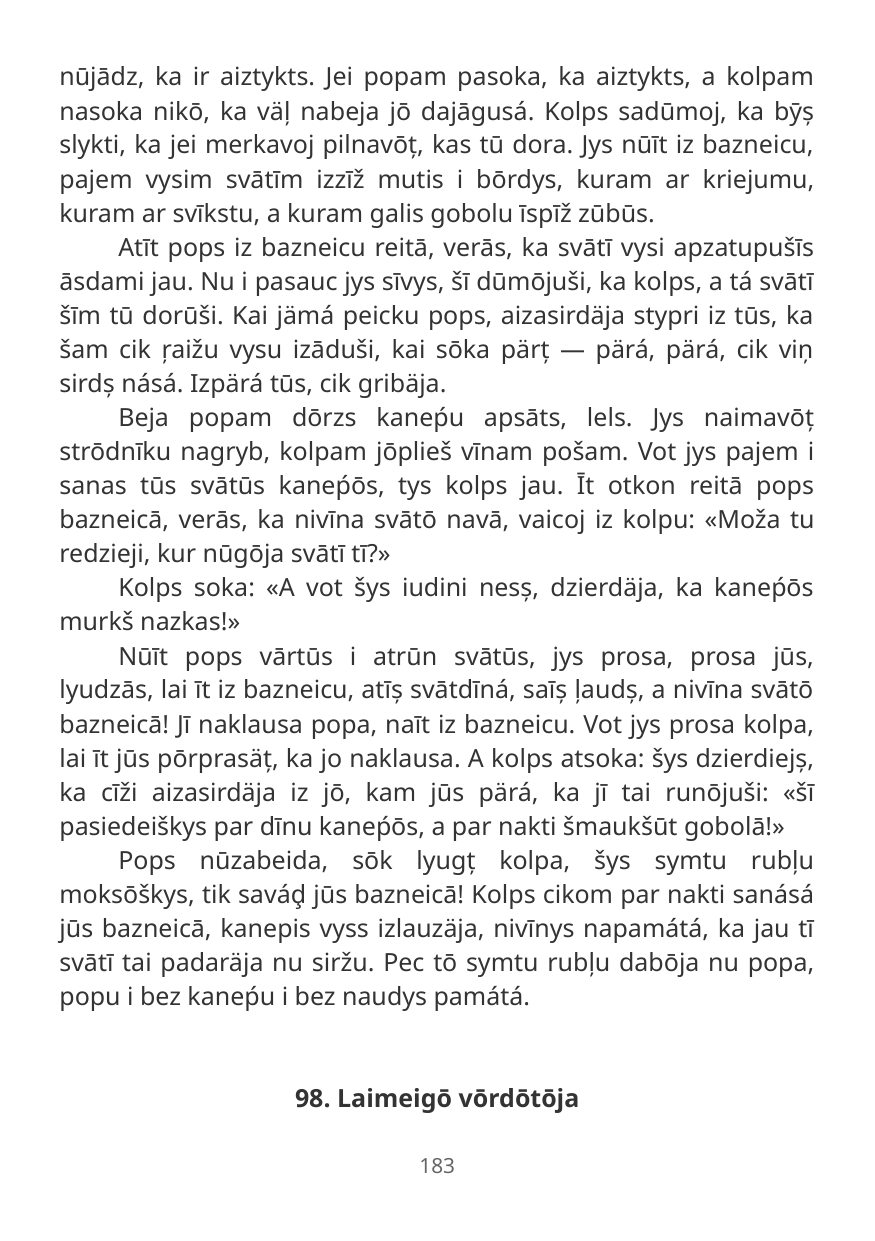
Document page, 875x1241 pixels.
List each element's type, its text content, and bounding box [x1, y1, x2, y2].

text Atīt pops iz bazneicu reitā, verās, ka svātī vysi apzatupušīs āsdami jau. Nu i pasauc jys sīvys, šī dūmōjuši, ka kolps, a tá svātī šīm tū dorūši. Kai jämá peicku pops, aizasirdäja stypri iz tūs, ka šam cik ŗaižu vysu izāduši, kai sōka pärț — pärá, pärá, cik viņ sirdș násá. Izpärá tūs, cik gribäja. [59, 229, 815, 400]
text Pops nūzabeida, sōk lyugț kolpa, šys symtu rubļu moksōškys, tik saváḑ jūs bazneicā! Kolps cikom par nakti sanásá jūs bazneicā, kanepis vyss izlauzäja, nivīnys napamátá, ka jau tī svātī tai padaräja nu siržu. Pec tō symtu rubļu dabōja nu popa, popu i bez kaneṕu i bez naudys památá. [59, 842, 815, 1013]
text Kolps soka: «A vot šys iudini nesș, dzierdäja, ka kaneṕōs murkš nazkas!» [59, 570, 815, 638]
text Nūīt pops vārtūs i atrūn svātūs, jys prosa, prosa jūs, lyudzās, lai īt iz bazneicu, atīș svātdīná, saīș ļaudș, a nivīna svātō bazneicā! Jī naklausa popa, naīt iz bazneicu. Vot jys prosa kolpa, lai īt jūs pōrprasäț, ka jo naklausa. A kolps atsoka: šys dzierdiejș, ka cīži aizasirdäja iz jō, kam jūs pärá, ka jī tai runōjuši: «šī pasiedeiškys par dīnu kaneṕōs, a par nakti šmaukšūt gobolā!» [59, 638, 815, 842]
text 98. Laimeigō vōrdōtōja [59, 1081, 815, 1115]
text nūjādz, ka ir aiztykts. Jei popam pasoka, ka aiztykts, a kolpam nasoka nikō, ka väļ nabeja jō dajāgusá. Kolps sadūmoj, ka bȳș slykti, ka jei merkavoj pilnavōț, kas tū dora. Jys nūīt iz bazneicu, pajem vysim svātīm izzīž mutis i bōrdys, kuram ar kriejumu, kuram ar svīkstu, a kuram galis gobolu īspīž zūbūs. [59, 59, 815, 229]
text Beja popam dōrzs kaneṕu apsāts, lels. Jys naimavōț strōdnīku nagryb, kolpam jōplieš vīnam pošam. Vot jys pajem i sanas tūs svātūs kaneṕōs, tys kolps jau. Īt otkon reitā pops bazneicā, verās, ka nivīna svātō navā, vaicoj iz kolpu: «Moža tu redzieji, kur nūgōja svātī tī?» [59, 400, 815, 570]
